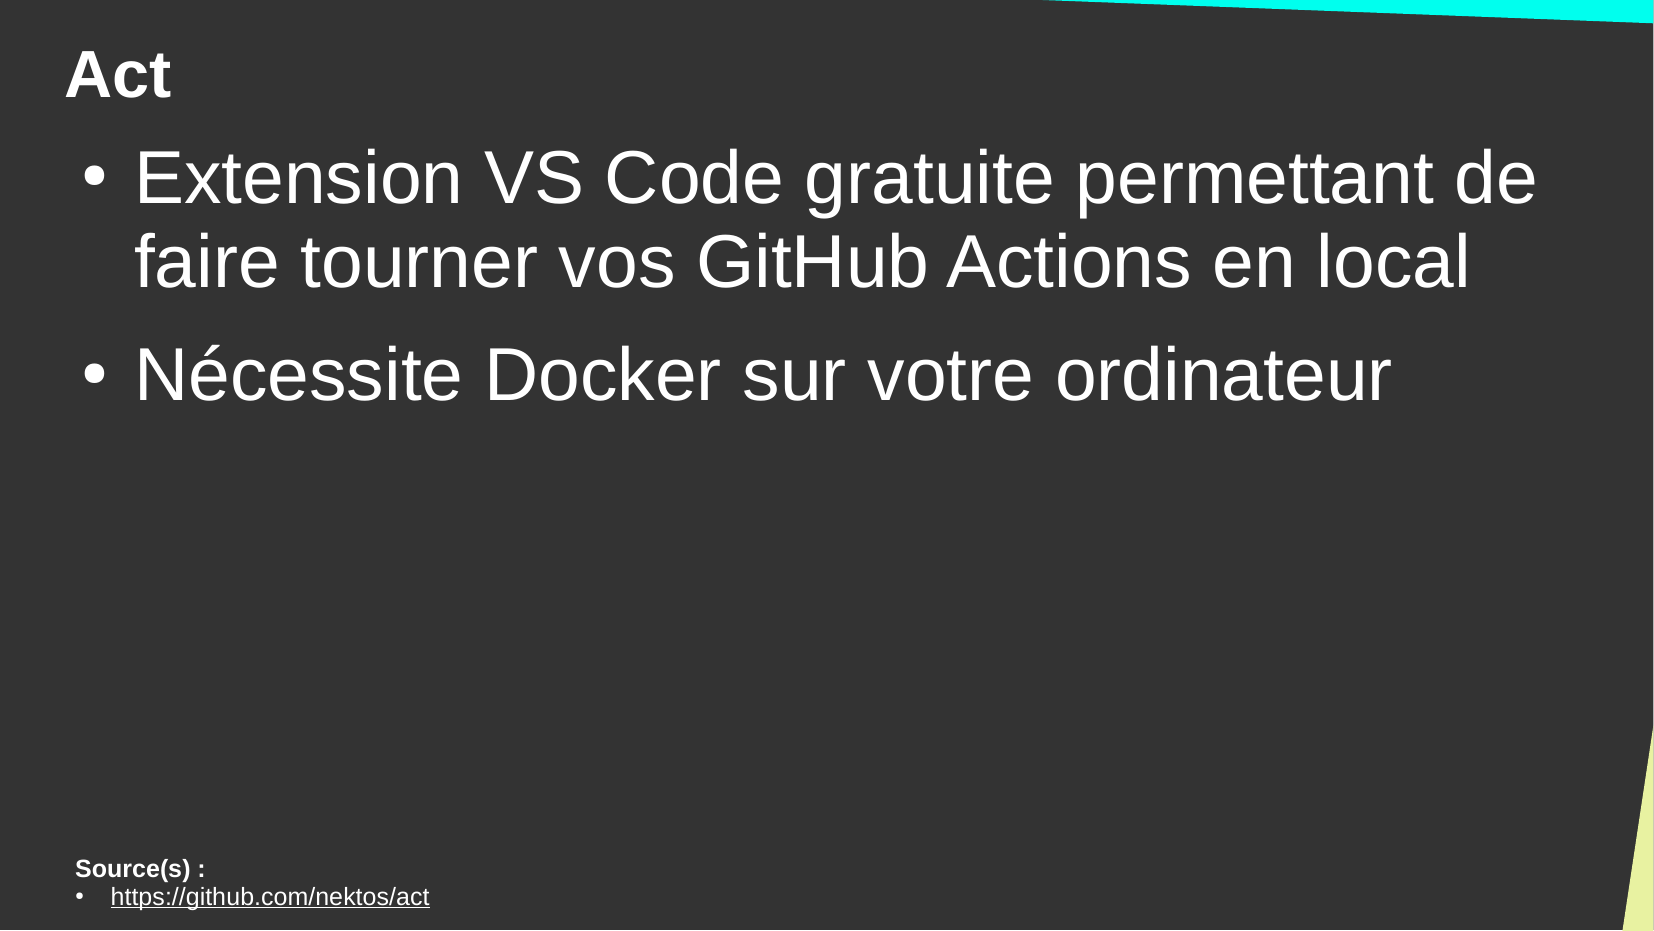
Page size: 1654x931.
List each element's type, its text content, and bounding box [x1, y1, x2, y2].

text_box [1042, 0, 1654, 24]
text_box Source(s) : https://github.com/nektos/act [60, 809, 1546, 919]
text_box [1622, 721, 1654, 931]
title Act [64, 37, 1105, 119]
list Extension VS Code gratuite permettant de faire tourner vos GitHub Actions en local Nécessite Docker sur votre ordinateur [63, 135, 1542, 556]
